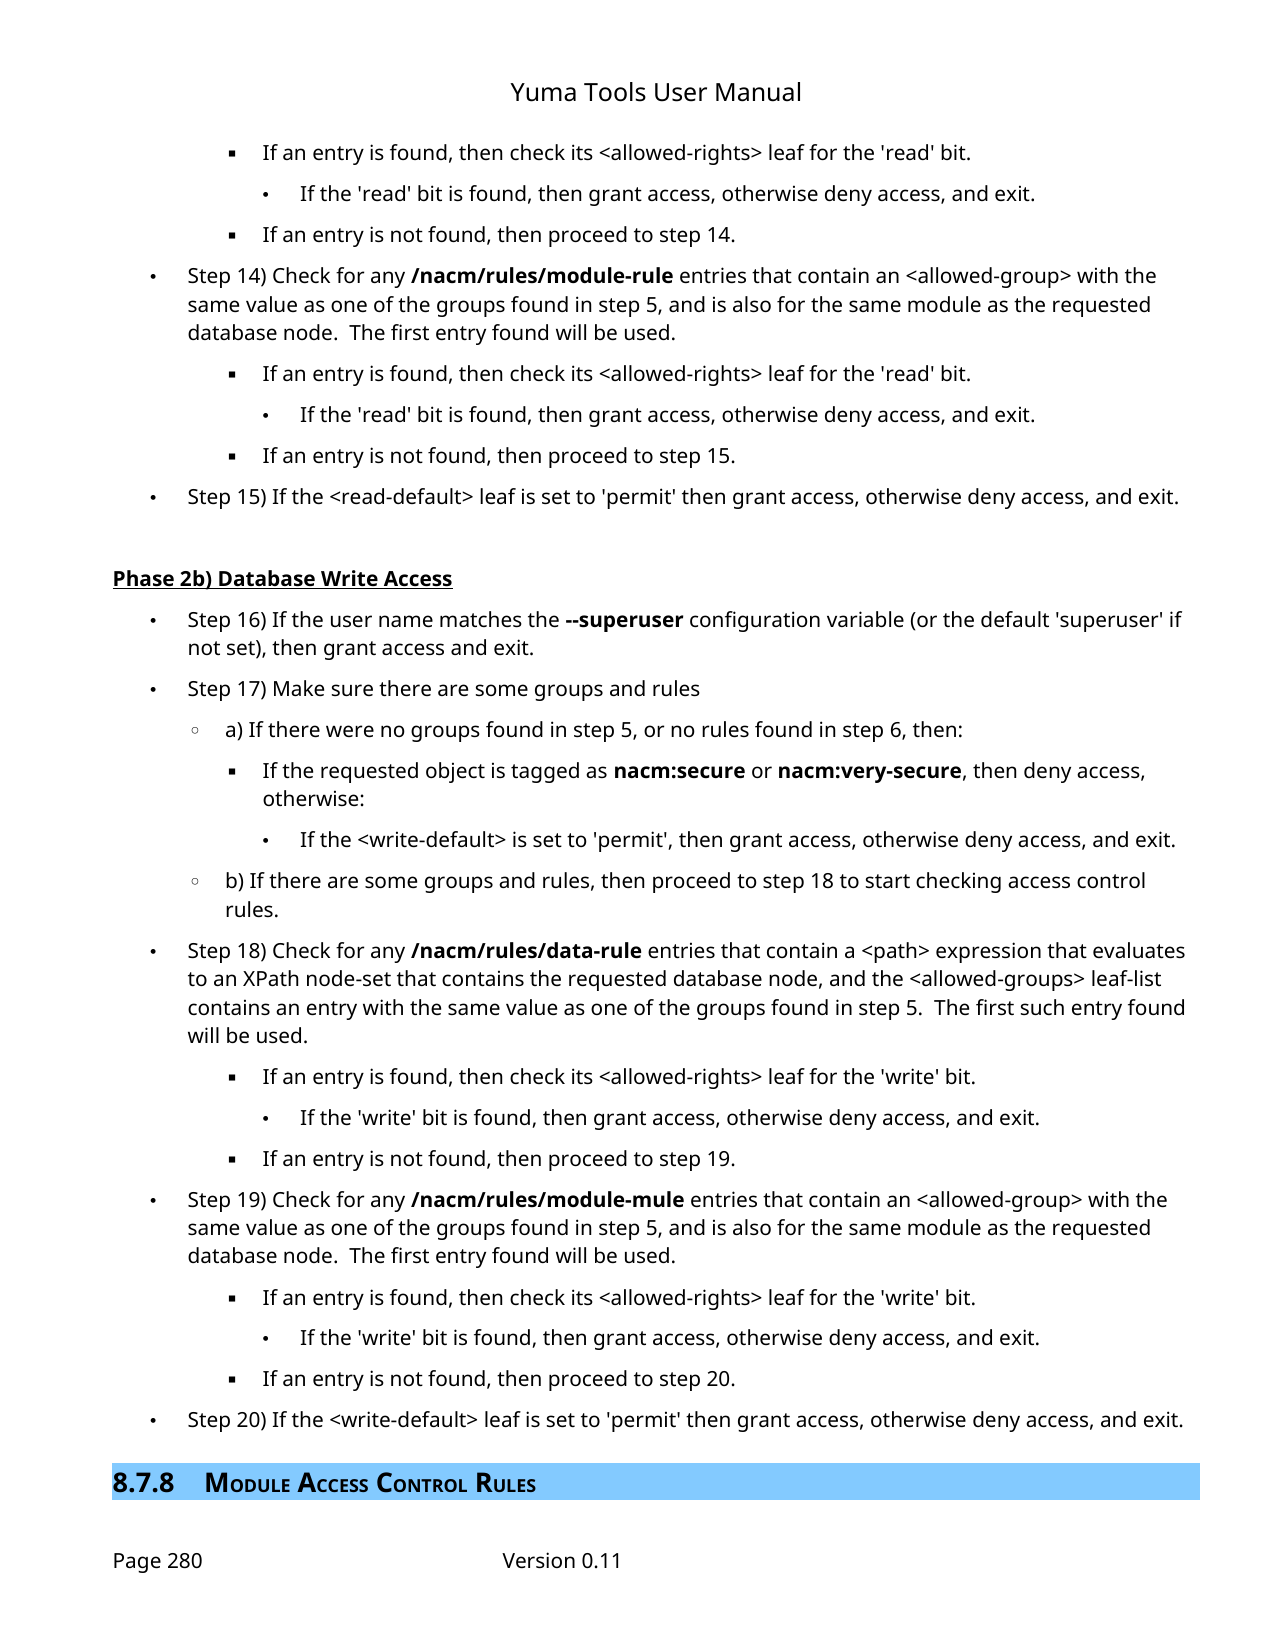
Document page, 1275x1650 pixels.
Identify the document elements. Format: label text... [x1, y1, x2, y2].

list a) If there were no groups found in step 5, or no rules found in step 6, then: [187, 715, 1200, 743]
list If an entry is not found, then proceed to step 15. [225, 441, 1200, 469]
list If an entry is found, then check its <allowed-rights> leaf for the 'write' bit. [225, 1062, 1200, 1090]
list If the 'read' bit is found, then grant access, otherwise deny access, and exit. [262, 179, 1200, 208]
list If an entry is found, then check its <allowed-rights> leaf for the 'write' bit. [225, 1283, 1200, 1311]
list If an entry is found, then check its <allowed-rights> leaf for the 'read' bit. [225, 138, 1200, 167]
list Step 15) If the <read-default> leaf is set to 'permit' then grant access, otherwise deny access, and exit. [150, 482, 1200, 510]
list If the 'read' bit is found, then grant access, otherwise deny access, and exit. [262, 400, 1200, 428]
list If the <write-default> is set to 'permit', then grant access, otherwise deny access, and exit. [262, 825, 1200, 854]
list If an entry is not found, then proceed to step 19. [225, 1144, 1200, 1172]
list Step 17) Make sure there are some groups and rules [150, 674, 1200, 703]
list If the 'write' bit is found, then grant access, otherwise deny access, and exit. [262, 1103, 1200, 1131]
list Step 14) Check for any /nacm/rules/module-rule entries that contain an <allowed-group> with the same value as one of the groups found in step 5, and is also for the same module as the requested database node. The first entry found will be used. [150, 261, 1200, 347]
subtitle Module Access Control Rules [112, 1463, 1200, 1500]
list If the requested object is tagged as nacm:secure or nacm:very-secure, then deny access, otherwise: [225, 756, 1200, 813]
list Step 18) Check for any /nacm/rules/data-rule entries that contain a <path> expression that evaluates to an XPath node-set that contains the requested database node, and the <allowed-groups> leaf-list contains an entry with the same value as one of the groups found in step 5. The first such entry found will be used. [150, 936, 1200, 1049]
list Step 16) If the user name matches the --superuser configuration variable (or the default 'superuser' if not set), then grant access and exit. [150, 605, 1200, 662]
list If the 'write' bit is found, then grant access, otherwise deny access, and exit. [262, 1323, 1200, 1352]
list If an entry is not found, then proceed to step 20. [225, 1364, 1200, 1393]
text Phase 2b) Database Write Access [112, 564, 1200, 592]
list Step 20) If the <write-default> leaf is set to 'permit' then grant access, otherwise deny access, and exit. [150, 1405, 1200, 1434]
list Step 19) Check for any /nacm/rules/module-mule entries that contain an <allowed-group> with the same value as one of the groups found in step 5, and is also for the same module as the requested database node. The first entry found will be used. [150, 1185, 1200, 1270]
list b) If there are some groups and rules, then proceed to step 18 to start checking access control rules. [187, 866, 1200, 923]
list If an entry is found, then check its <allowed-rights> leaf for the 'read' bit. [225, 359, 1200, 388]
list If an entry is not found, then proceed to step 14. [225, 220, 1200, 249]
